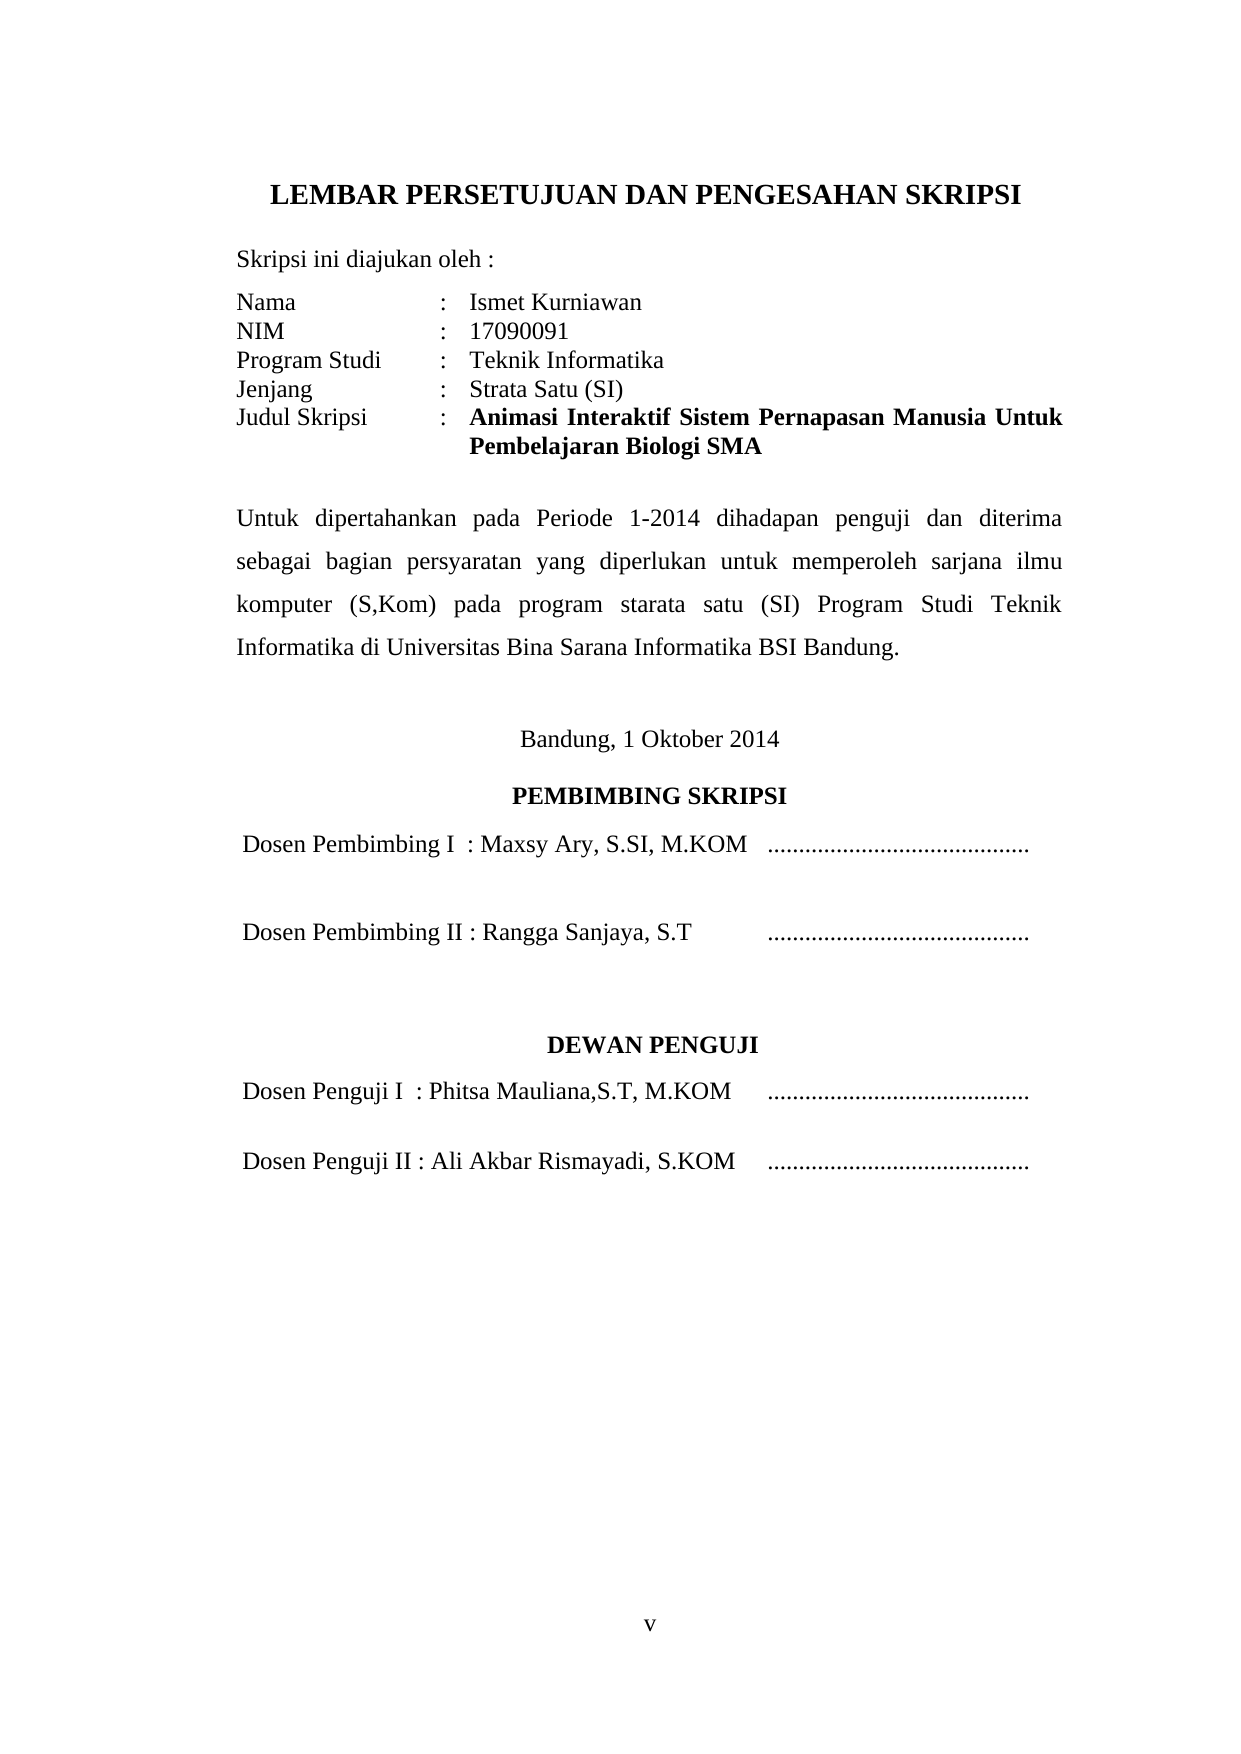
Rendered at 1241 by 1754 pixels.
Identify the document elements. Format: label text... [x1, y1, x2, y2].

subtitle LEMBAR PERSETUJUAN DAN PENGESAHAN SKRIPSI [236, 177, 1063, 211]
table_cell Dosen Penguji II : Ali Akbar Rismayadi, S.KOM .......................................... [236, 1141, 1063, 1211]
table_cell Dosen Pembimbing II : Rangga Sanjaya, S.T .......................................... [236, 911, 1063, 979]
table_cell Program Studi [225, 345, 428, 374]
table_header Nama [225, 288, 428, 316]
table_cell [236, 979, 1063, 1019]
table_cell PEMBIMBING SKRIPSI [236, 768, 1063, 823]
table_cell : [428, 316, 458, 345]
table_cell : [428, 345, 458, 374]
table_cell Dosen Penguji I : Phitsa Mauliana,S.T, M.KOM .......................................... [236, 1071, 1063, 1141]
table_cell Teknik Informatika [458, 345, 1074, 374]
table_cell DEWAN PENGUJI [236, 1019, 1063, 1071]
table_cell 17090091 [458, 316, 1074, 345]
text Skripsi ini diajukan oleh : [236, 244, 1063, 273]
table_cell Strata Satu (SI) [458, 374, 1074, 402]
table_cell Judul Skripsi [225, 403, 428, 460]
table_cell Animasi Interaktif Sistem Pernapasan Manusia Untuk Pembelajaran Biologi SMA [458, 403, 1074, 460]
table_cell Jenjang [225, 374, 428, 402]
text Untuk dipertahankan pada Periode 1-2014 dihadapan penguji dan diterima sebagai bagian persyaratan yang diperlukan untuk memperoleh sarjana ilmu komputer (S,Kom) pada program starata satu (SI) Program Studi Teknik Informatika di Universitas Bina Sarana Informatika BSI Bandung. [236, 503, 1063, 661]
table_header Ismet Kurniawan [458, 288, 1074, 316]
table_header : [428, 288, 458, 316]
table_cell NIM [225, 316, 428, 345]
table_cell : [428, 403, 458, 460]
table_cell : [428, 374, 458, 402]
table_header Bandung, 1 Oktober 2014 [236, 719, 1063, 768]
table_cell Dosen Pembimbing I : Maxsy Ary, S.SI, M.KOM .......................................... [236, 824, 1063, 911]
